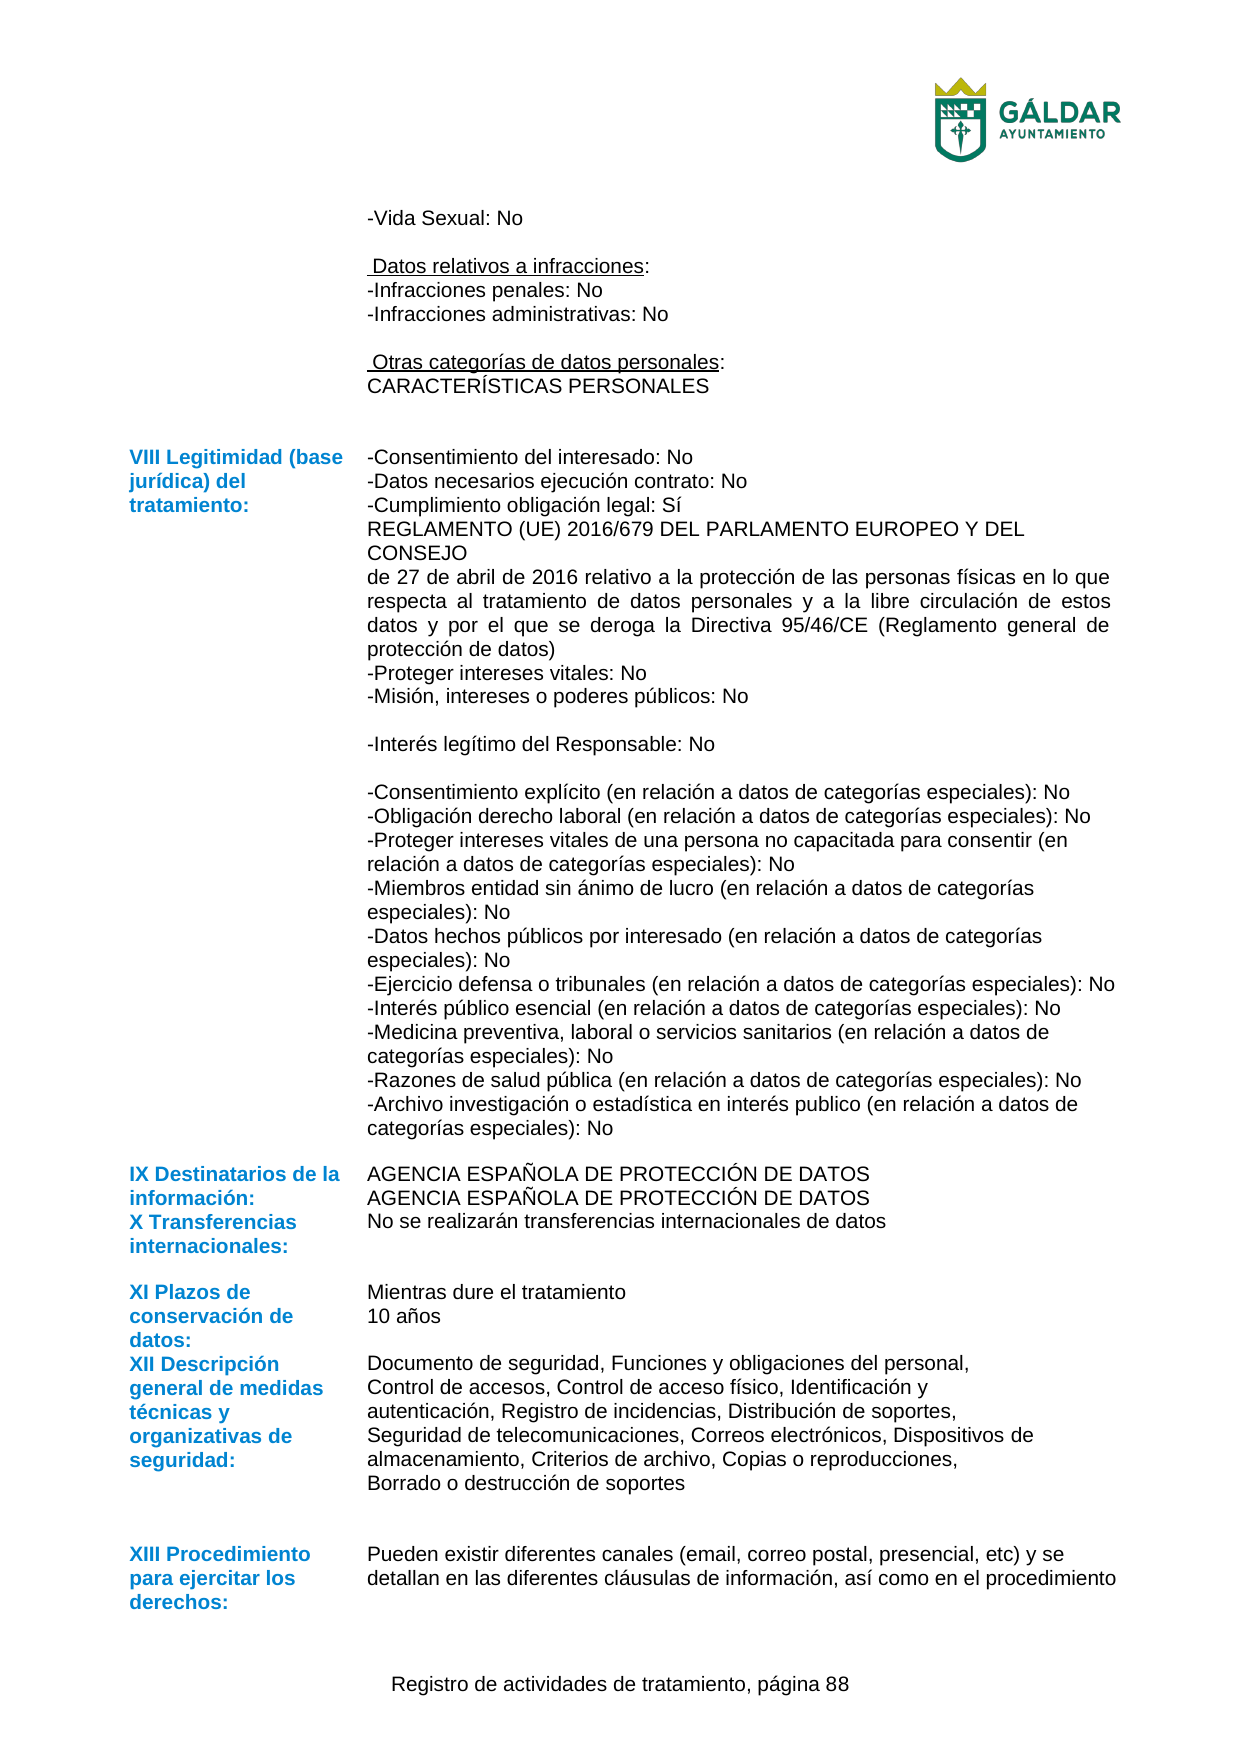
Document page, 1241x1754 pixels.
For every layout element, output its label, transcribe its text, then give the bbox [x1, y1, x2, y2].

table_cell Documento de seguridad, Funciones y obligaciones del personal, Control de accesos, Control de acceso físico, Identificación y autenticación, Registro de incidencias, Distribución de soportes, Seguridad de telecomunicaciones, Correos electrónicos, Dispositivos de almacenamiento, Criterios de archivo, Copias o reproducciones, Borrado o destrucción de soportes [355, 1352, 1132, 1518]
table_cell X Transferencias internacionales: [108, 1210, 355, 1268]
table_cell -Consentimiento del interesado: No -Datos necesarios ejecución contrato: No -Cumplimiento obligación legal: Sí REGLAMENTO (UE) 2016/679 DEL PARLAMENTO EUROPEO Y DEL CONSEJO de 27 de abril de 2016 relativo a la protección de las personas físicas en lo que respecta al tratamiento de datos personales y a la libre circulación de estos datos y por el que se deroga la Directiva 95/46/CE (Reglamento general de protección de datos) -Proteger intereses vitales: No -Misión, intereses o poderes públicos: No -Interés legítimo del Responsable: No -Consentimiento explícito (en relación a datos de categorías especiales): No -Obligación derecho laboral (en relación a datos de categorías especiales): No -Proteger intereses vitales de una persona no capacitada para consentir (en relación a datos de categorías especiales): No -Miembros entidad sin ánimo de lucro (en relación a datos de categorías especiales): No -Datos hechos públicos por interesado (en relación a datos de categorías especiales): No -Ejercicio defensa o tribunales (en relación a datos de categorías especiales): No -Interés público esencial (en relación a datos de categorías especiales): No -Medicina preventiva, laboral o servicios sanitarios (en relación a datos de categorías especiales): No -Razones de salud pública (en relación a datos de categorías especiales): No -Archivo investigación o estadística en interés publico (en relación a datos de categorías especiales): No [355, 421, 1132, 1150]
table_cell Pueden existir diferentes canales (email, correo postal, presencial, etc) y se detallan en las diferentes cláusulas de información, así como en el procedimiento [355, 1518, 1132, 1614]
table_cell VIII Legitimidad (base jurídica) del tratamiento: [108, 421, 355, 1150]
table_cell XII Descripción general de medidas técnicas y organizativas de seguridad: [108, 1352, 355, 1518]
table_cell IX Destinatarios de la información: [108, 1150, 355, 1210]
table_header -Vida Sexual: No Datos relativos a infracciones: -Infracciones penales: No -Infracciones administrativas: No Otras categorías de datos personales: CARACTERÍSTICAS PERSONALES [355, 206, 1132, 421]
table_cell Mientras dure el tratamiento 10 años [355, 1268, 1132, 1352]
table_cell XIII Procedimiento para ejercitar los derechos: [108, 1518, 355, 1614]
picture [932, 75, 1122, 164]
table_cell AGENCIA ESPAÑOLA DE PROTECCIÓN DE DATOS AGENCIA ESPAÑOLA DE PROTECCIÓN DE DATOS [355, 1150, 1132, 1210]
table_cell XI Plazos de conservación de datos: [108, 1268, 355, 1352]
table_header [108, 206, 355, 421]
table_cell No se realizarán transferencias internacionales de datos [355, 1210, 1132, 1268]
